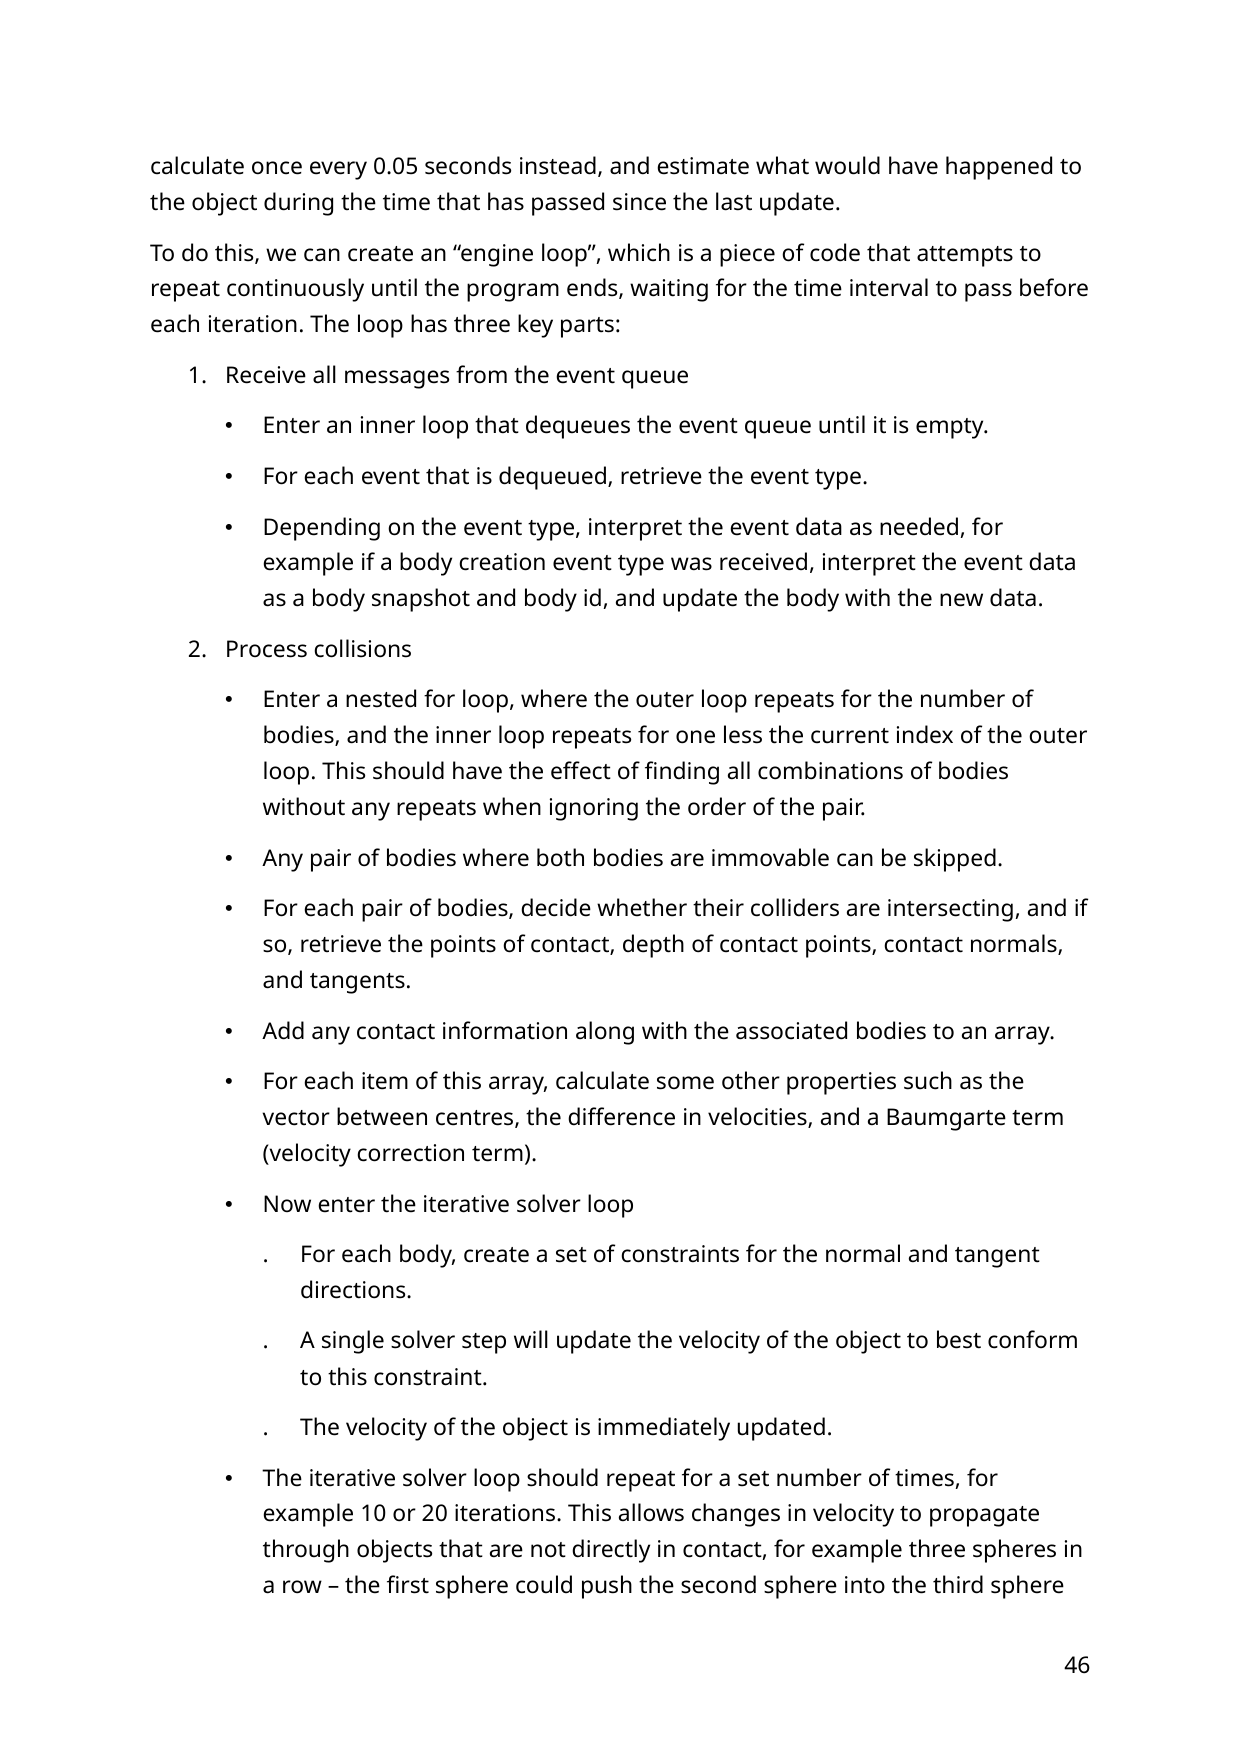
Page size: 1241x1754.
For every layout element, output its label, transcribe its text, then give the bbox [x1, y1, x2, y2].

list Depending on the event type, interpret the event data as needed, for example if a body creation event type was received, interpret the event data as a body snapshot and body id, and update the body with the new data. [225, 510, 1090, 613]
text calculate once every 0.05 seconds instead, and estimate what would have happened to the object during the time that has passed since the last update. [150, 150, 1090, 217]
list For each body, create a set of constraints for the normal and tangent directions. [262, 1238, 1090, 1305]
list Add any contact information along with the associated bodies to an array. [225, 1014, 1090, 1046]
list Any pair of bodies where both bodies are immovable can be skipped. [225, 842, 1090, 873]
list For each event that is dequeued, retrieve the event type. [225, 460, 1090, 491]
text To do this, we can create an “engine loop”, which is a piece of code that attempts to repeat continuously until the program ends, waiting for the time interval to pass before each iteration. The loop has three key parts: [150, 236, 1090, 339]
list The iterative solver loop should repeat for a set number of times, for example 10 or 20 iterations. This allows changes in velocity to propagate through objects that are not directly in contact, for example three spheres in a row – the first sphere could push the second sphere into the third sphere [225, 1461, 1090, 1601]
list For each pair of bodies, decide whether their colliders are intersecting, and if so, retrieve the points of contact, depth of contact points, contact normals, and tangents. [225, 892, 1090, 995]
list Process collisions [207, 633, 1090, 664]
list A single solver step will update the velocity of the object to best conform to this constraint. [262, 1324, 1090, 1392]
list Receive all messages from the event queue [207, 359, 1090, 390]
list For each item of this array, calculate some other properties such as the vector between centres, the difference in velocities, and a Baumgarte term (velocity correction term). [225, 1065, 1090, 1168]
list Enter a nested for loop, where the outer loop repeats for the number of bodies, and the inner loop repeats for one less the current index of the outer loop. This should have the effect of finding all combinations of bodies without any repeats when ignoring the order of the pair. [225, 683, 1090, 822]
list Now enter the iterative solver loop [225, 1187, 1090, 1219]
list Enter an inner loop that dequeues the event queue until it is empty. [225, 409, 1090, 441]
list The velocity of the object is immediately updated. [262, 1411, 1090, 1442]
